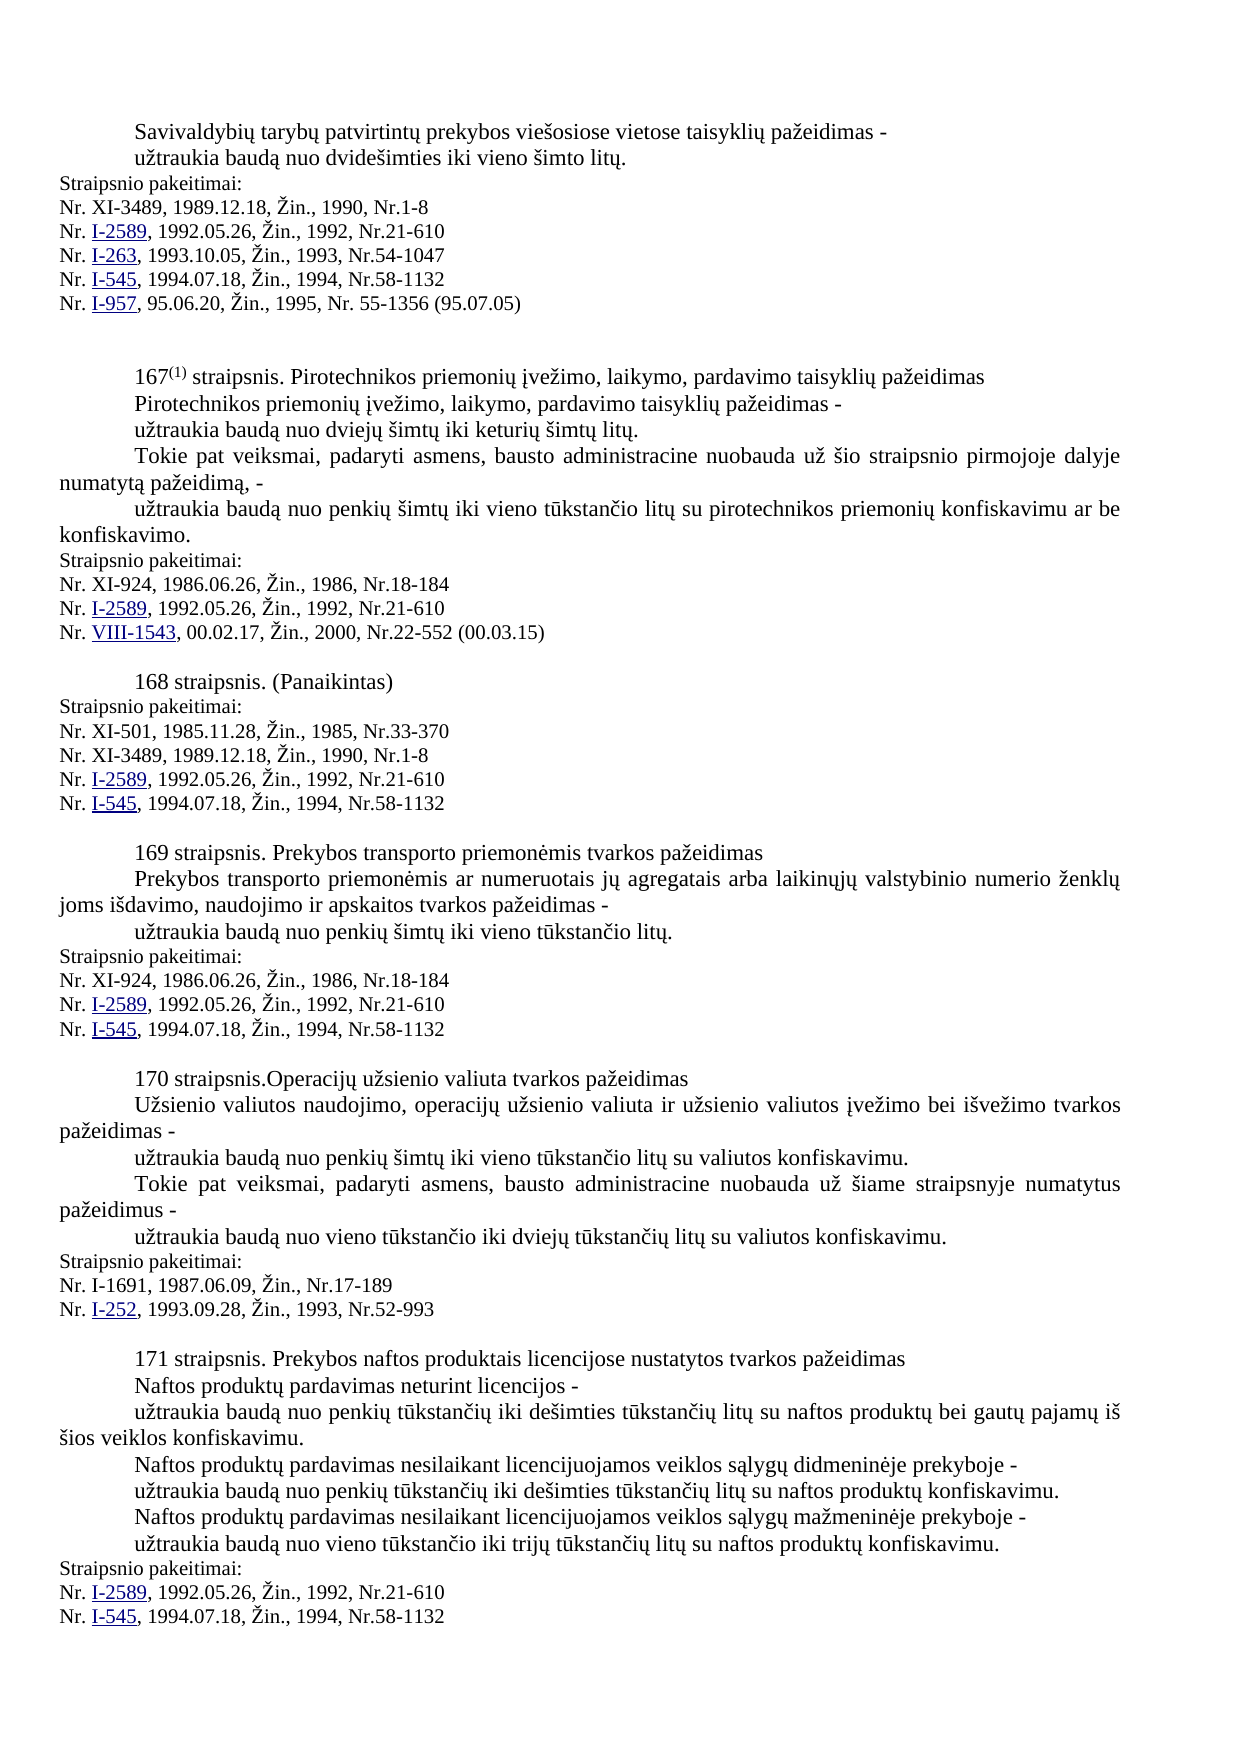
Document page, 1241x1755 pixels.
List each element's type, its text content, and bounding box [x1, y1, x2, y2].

text 168 straipsnis. (Panaikintas) [59, 668, 1122, 694]
text užtraukia baudą nuo penkių šimtų iki vieno tūkstančio litų su valiutos konfiskavimu. [59, 1144, 1122, 1170]
text Nr. I-545, 1994.07.18, Žin., 1994, Nr.58-1132 [59, 267, 1122, 291]
text Nr. I-2589, 1992.05.26, Žin., 1992, Nr.21-610 [59, 219, 1122, 243]
text Straipsnio pakeitimai: [59, 171, 1122, 195]
text užtraukia baudą nuo dvidešimties iki vieno šimto litų. [59, 144, 1122, 171]
text Straipsnio pakeitimai: [59, 944, 1122, 968]
text 167(1) straipsnis. Pirotechnikos priemonių įvežimo, laikymo, pardavimo taisyklių pažeidimas [134, 363, 1122, 390]
text 169 straipsnis. Prekybos transporto priemonėmis tvarkos pažeidimas [59, 839, 1122, 865]
text Straipsnio pakeitimai: [59, 548, 1122, 572]
text Nr. I-252, 1993.09.28, Žin., 1993, Nr.52-993 [59, 1297, 1122, 1321]
text Prekybos transporto priemonėmis ar numeruotais jų agregatais arba laikinųjų valstybinio numerio ženklų joms išdavimo, naudojimo ir apskaitos tvarkos pažeidimas - [59, 865, 1122, 918]
text užtraukia baudą nuo vieno tūkstančio iki trijų tūkstančių litų su naftos produktų konfiskavimu. [59, 1530, 1122, 1556]
text Savivaldybių tarybų patvirtintų prekybos viešosiose vietose taisyklių pažeidimas - [59, 118, 1122, 144]
text Straipsnio pakeitimai: [59, 694, 1122, 718]
text Naftos produktų pardavimas nesilaikant licencijuojamos veiklos sąlygų mažmeninėje prekyboje - [59, 1503, 1122, 1530]
text Užsienio valiutos naudojimo, operacijų užsienio valiuta ir užsienio valiutos įvežimo bei išvežimo tvarkos pažeidimas - [59, 1091, 1122, 1144]
text Nr. VIII-1543, 00.02.17, Žin., 2000, Nr.22-552 (00.03.15) [59, 620, 1122, 644]
text Nr. XI-3489, 1989.12.18, Žin., 1990, Nr.1-8 [59, 195, 1122, 219]
text užtraukia baudą nuo penkių šimtų iki vieno tūkstančio litų su pirotechnikos priemonių konfiskavimu ar be konfiskavimo. [59, 495, 1122, 548]
text 171 straipsnis. Prekybos naftos produktais licencijose nustatytos tvarkos pažeidimas [59, 1345, 1122, 1372]
text Tokie pat veiksmai, padaryti asmens, bausto administracine nuobauda už šio straipsnio pirmojoje dalyje numatytą pažeidimą, - [59, 442, 1122, 495]
text užtraukia baudą nuo vieno tūkstančio iki dviejų tūkstančių litų su valiutos konfiskavimu. [59, 1223, 1122, 1249]
text Nr. I-545, 1994.07.18, Žin., 1994, Nr.58-1132 [59, 1604, 1122, 1628]
text Nr. XI-924, 1986.06.26, Žin., 1986, Nr.18-184 [59, 572, 1122, 596]
text užtraukia baudą nuo penkių šimtų iki vieno tūkstančio litų. [59, 918, 1122, 944]
text Nr. I-2589, 1992.05.26, Žin., 1992, Nr.21-610 [59, 767, 1122, 791]
text užtraukia baudą nuo penkių tūkstančių iki dešimties tūkstančių litų su naftos produktų bei gautų pajamų iš šios veiklos konfiskavimu. [59, 1398, 1122, 1451]
text Nr. I-957, 95.06.20, Žin., 1995, Nr. 55-1356 (95.07.05) [59, 291, 1122, 315]
text Nr. XI-501, 1985.11.28, Žin., 1985, Nr.33-370 [59, 718, 1122, 743]
text Naftos produktų pardavimas nesilaikant licencijuojamos veiklos sąlygų didmeninėje prekyboje - [59, 1451, 1122, 1477]
text Nr. I-263, 1993.10.05, Žin., 1993, Nr.54-1047 [59, 243, 1122, 267]
text Pirotechnikos priemonių įvežimo, laikymo, pardavimo taisyklių pažeidimas - [59, 390, 1122, 416]
text Nr. I-545, 1994.07.18, Žin., 1994, Nr.58-1132 [59, 791, 1122, 815]
text Nr. I-545, 1994.07.18, Žin., 1994, Nr.58-1132 [59, 1016, 1122, 1041]
text Nr. I-1691, 1987.06.09, Žin., Nr.17-189 [59, 1273, 1122, 1297]
text Straipsnio pakeitimai: [59, 1556, 1122, 1580]
text užtraukia baudą nuo penkių tūkstančių iki dešimties tūkstančių litų su naftos produktų konfiskavimu. [59, 1477, 1122, 1503]
text Nr. I-2589, 1992.05.26, Žin., 1992, Nr.21-610 [59, 992, 1122, 1016]
text užtraukia baudą nuo dviejų šimtų iki keturių šimtų litų. [59, 416, 1122, 442]
text Nr. XI-3489, 1989.12.18, Žin., 1990, Nr.1-8 [59, 743, 1122, 767]
text Straipsnio pakeitimai: [59, 1249, 1122, 1273]
text Nr. I-2589, 1992.05.26, Žin., 1992, Nr.21-610 [59, 596, 1122, 620]
text Nr. I-2589, 1992.05.26, Žin., 1992, Nr.21-610 [59, 1580, 1122, 1604]
text Nr. XI-924, 1986.06.26, Žin., 1986, Nr.18-184 [59, 968, 1122, 992]
text Naftos produktų pardavimas neturint licencijos - [59, 1372, 1122, 1398]
text 170 straipsnis.Operacijų užsienio valiuta tvarkos pažeidimas [59, 1064, 1122, 1091]
text Tokie pat veiksmai, padaryti asmens, bausto administracine nuobauda už šiame straipsnyje numatytus pažeidimus - [59, 1170, 1122, 1223]
